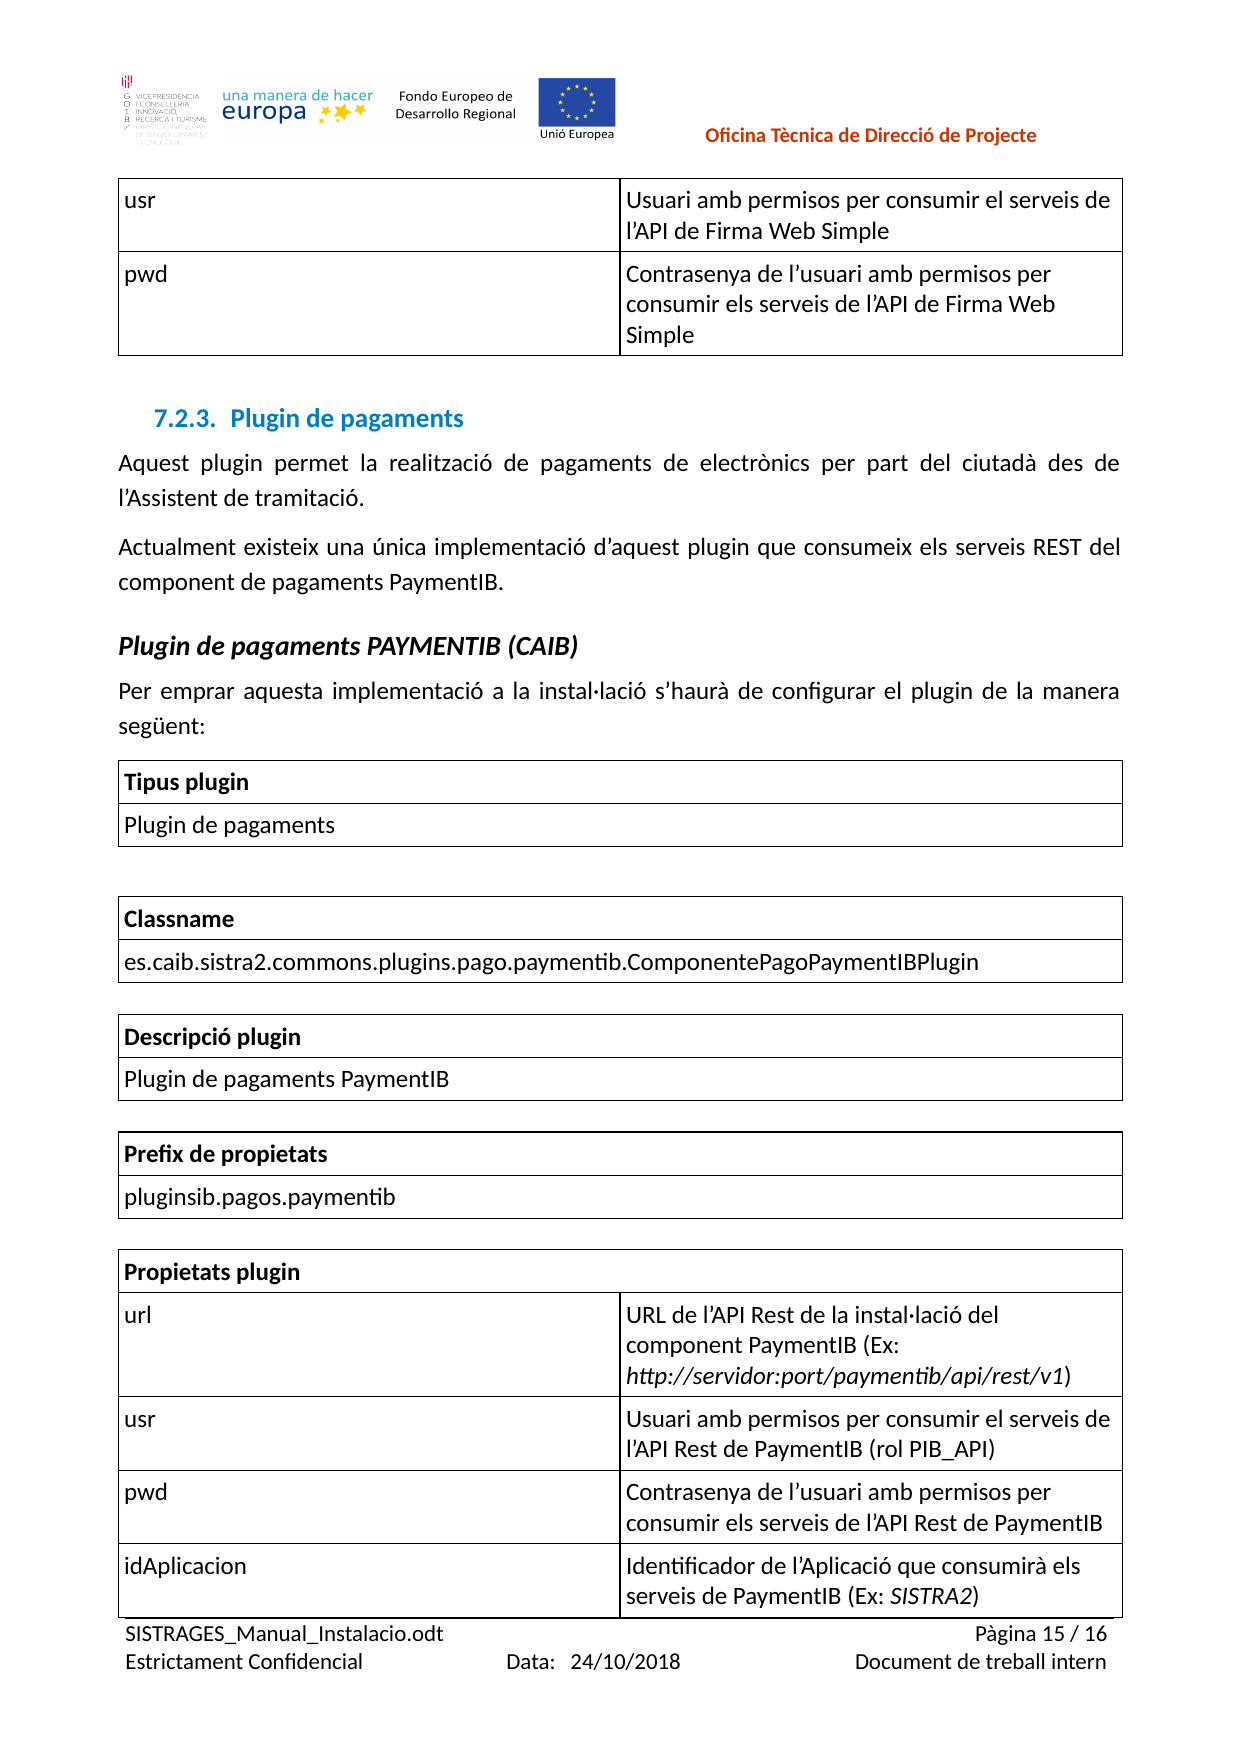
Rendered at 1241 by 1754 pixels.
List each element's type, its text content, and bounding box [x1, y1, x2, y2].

table_cell Plugin de pagaments [119, 804, 1122, 846]
text Per emprar aquesta implementació a la instal·lació s’haurà de configurar el plugin de la manera següent: [118, 675, 1122, 741]
text Actualment existeix una única implementació d’aquest plugin que consumeix els serveis REST del component de pagaments PaymentIB. [118, 532, 1122, 597]
picture [118, 73, 213, 147]
table_cell Usuari amb permisos per consumir el serveis de l’API Rest de PaymentIB (rol PIB_API) [621, 1397, 1122, 1470]
picture [219, 73, 621, 147]
table_header Classname [119, 897, 1122, 939]
table_cell Identificador de l’Aplicació que consumirà els serveis de PaymentIB (Ex: SISTRA2) [621, 1544, 1122, 1617]
table_cell Contrasenya de l’usuari amb permisos per consumir els serveis de l’API Rest de PaymentIB [621, 1471, 1122, 1543]
table_cell URL de l’API Rest de la instal·lació del component PaymentIB (Ex: http://servidor:port/paymentib/api/rest/v1) [621, 1293, 1122, 1396]
subtitle Plugin de pagaments PAYMENTIB (CAIB) [118, 629, 1122, 662]
table_cell pwd [119, 1471, 619, 1543]
table_header Prefix de propietats [119, 1133, 1122, 1174]
table_header Propietats plugin [119, 1250, 1122, 1292]
table_cell pwd [119, 252, 619, 355]
table_cell usr [119, 179, 619, 251]
table_cell pluginsib.pagos.paymentib [119, 1176, 1122, 1217]
table_cell Contrasenya de l’usuari amb permisos per consumir els serveis de l’API de Firma Web Simple [621, 252, 1122, 355]
table_cell es.caib.sistra2.commons.plugins.pago.paymentib.ComponentePagoPaymentIBPlugin [119, 940, 1122, 982]
table_cell url [119, 1293, 619, 1396]
table_cell Usuari amb permisos per consumir el serveis de l’API de Firma Web Simple [621, 179, 1122, 251]
table_cell usr [119, 1397, 619, 1470]
subtitle Plugin de pagaments [153, 401, 1122, 434]
table_header Descripció plugin [119, 1015, 1122, 1057]
table_cell Plugin de pagaments PaymentIB [119, 1058, 1122, 1100]
table_header Tipus plugin [119, 761, 1122, 803]
text Aquest plugin permet la realització de pagaments de electrònics per part del ciutadà des de l’Assistent de tramitació. [118, 447, 1122, 512]
table_cell idAplicacion [119, 1544, 619, 1617]
